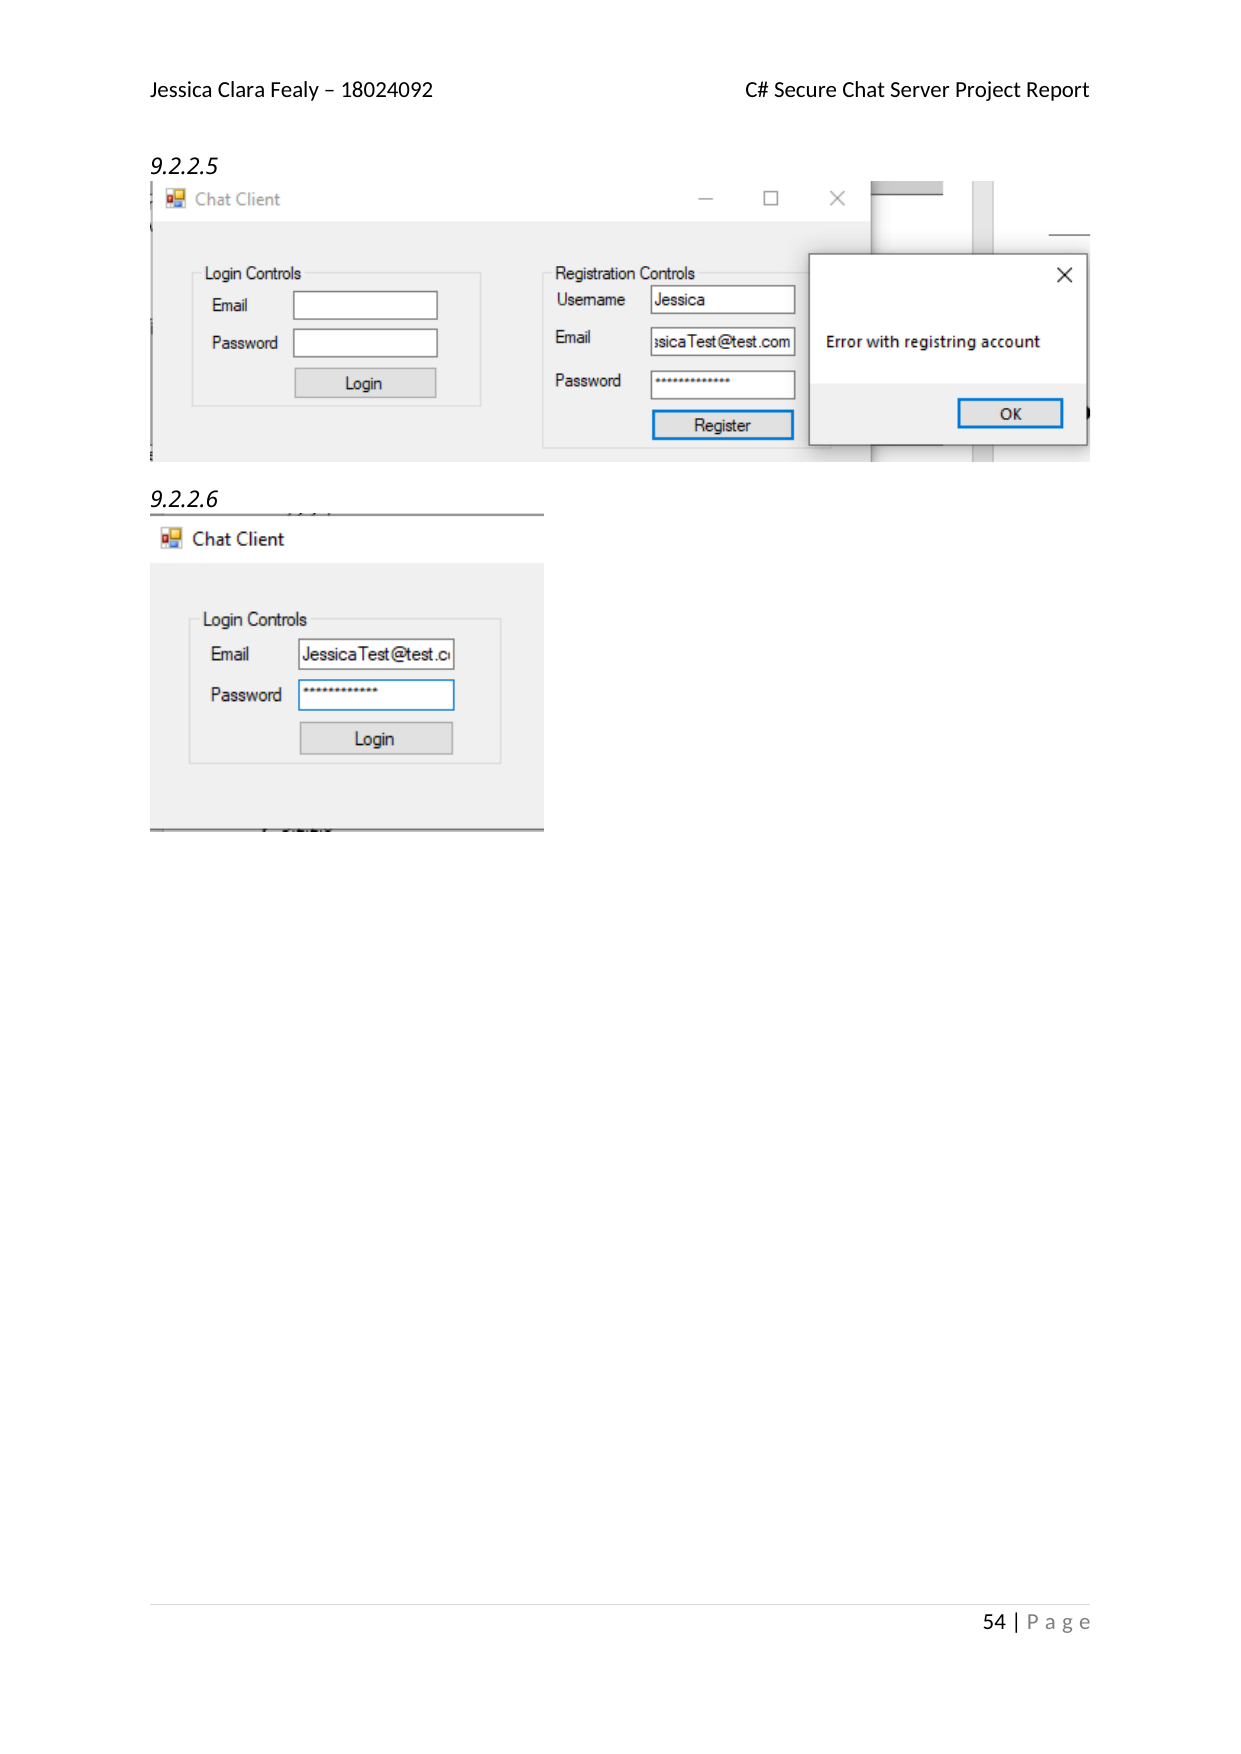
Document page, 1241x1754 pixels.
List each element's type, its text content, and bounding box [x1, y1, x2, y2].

subtitle 9.2.2.5 [150, 150, 1090, 181]
subtitle 9.2.2.6 [150, 483, 1090, 514]
